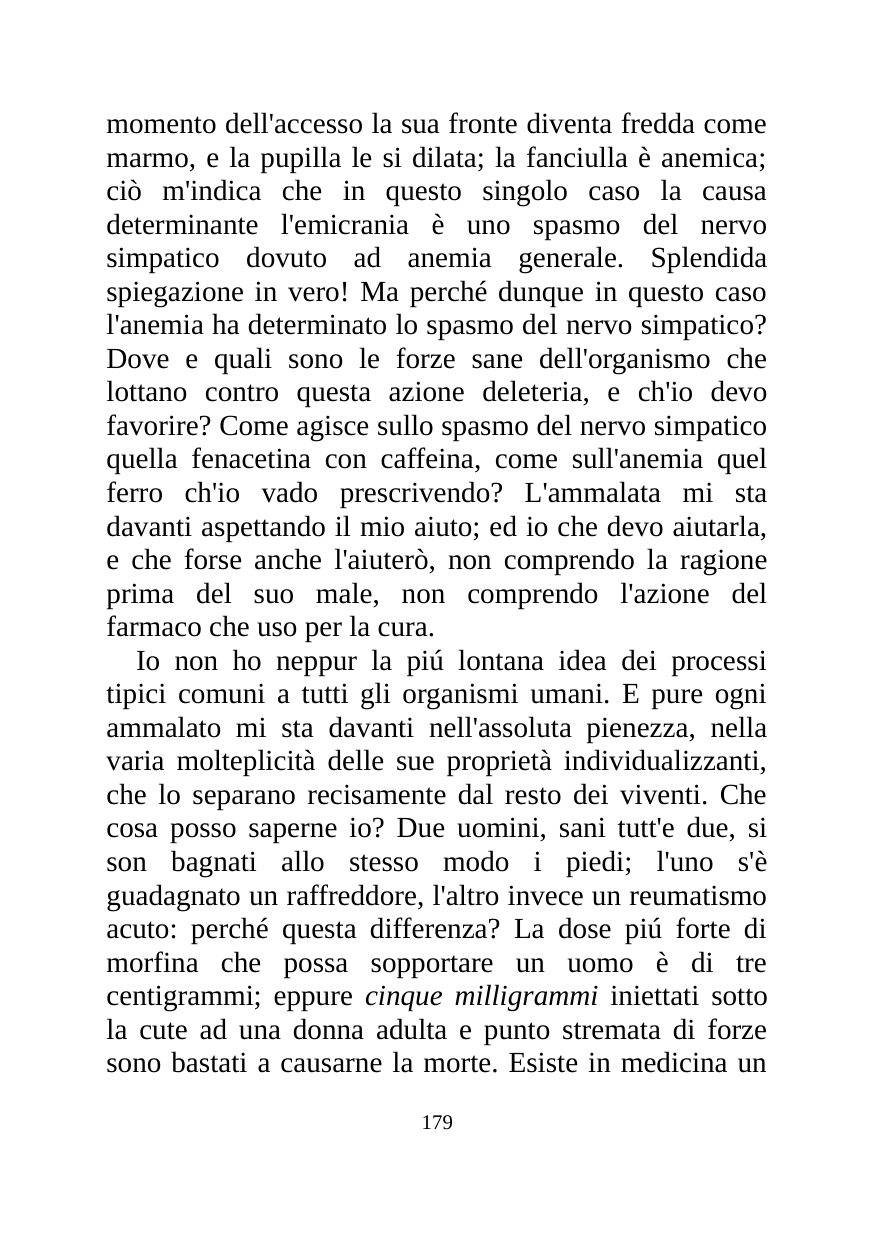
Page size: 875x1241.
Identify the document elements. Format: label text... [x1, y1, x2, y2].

text Io non ho neppur la piú lontana idea dei processi tipici comuni a tutti gli organismi umani. E pure ogni ammalato mi sta davanti nell'assoluta pienezza, nella varia molteplicità delle sue proprietà individualizzanti, che lo separano recisamente dal resto dei viventi. Che cosa posso saperne io? Due uomini, sani tutt'e due, si son bagnati allo stesso modo i piedi; l'uno s'è guadagnato un raffreddore, l'altro invece un reumatismo acuto: perché questa differenza? La dose piú forte di morfina che possa sopportare un uomo è di tre centigrammi; eppure cinque milligrammi iniettati sotto la cute ad una donna adulta e punto stremata di forze sono bastati a causarne la morte. Esiste in medicina un [106, 643, 768, 1079]
text momento dell'accesso la sua fronte diventa fredda come marmo, e la pupilla le si dilata; la fanciulla è anemica; ciò m'indica che in questo singolo caso la causa determinante l'emicrania è uno spasmo del nervo simpatico dovuto ad anemia generale. Splendida spiegazione in vero! Ma perché dunque in questo caso l'anemia ha determinato lo spasmo del nervo simpatico? Dove e quali sono le forze sane dell'organismo che lottano contro questa azione deleteria, e ch'io devo favorire? Come agisce sullo spasmo del nervo simpatico quella fenacetina con caffeina, come sull'anemia quel ferro ch'io vado prescrivendo? L'ammalata mi sta davanti aspettando il mio aiuto; ed io che devo aiutarla, e che forse anche l'aiuterò, non comprendo la ragione prima del suo male, non comprendo l'azione del farmaco che uso per la cura. [106, 106, 768, 643]
